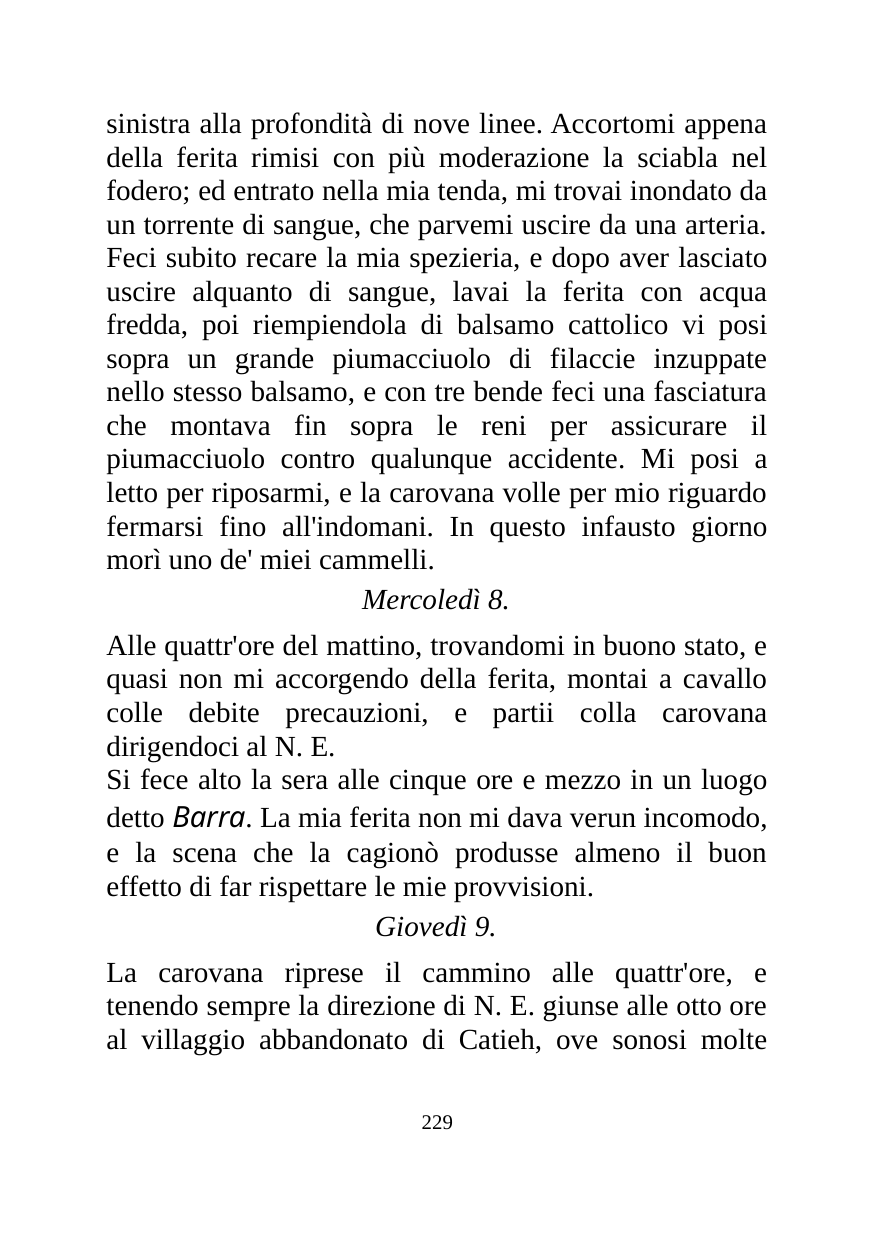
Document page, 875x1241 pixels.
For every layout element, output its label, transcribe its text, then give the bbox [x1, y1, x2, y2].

text sinistra alla profondità di nove linee. Accortomi appena della ferita rimisi con più moderazione la sciabla nel fodero; ed entrato nella mia tenda, mi trovai inondato da un torrente di sangue, che parvemi uscire da una arteria. Feci subito recare la mia spezieria, e dopo aver lasciato uscire alquanto di sangue, lavai la ferita con acqua fredda, poi riempiendola di balsamo cattolico vi posi sopra un grande piumacciuolo di filaccie inzuppate nello stesso balsamo, e con tre bende feci una fasciatura che montava fin sopra le reni per assicurare il piumacciuolo contro qualunque accidente. Mi posi a letto per riposarmi, e la carovana volle per mio riguardo fermarsi fino all'indomani. In questo infausto giorno morì uno de' miei cammelli. [106, 106, 768, 576]
text Si fece alto la sera alle cinque ore e mezzo in un luogo detto Barra. La mia ferita non mi dava verun incomodo, e la scena che la cagionò produsse almeno il buon effetto di far rispettare le mie provvisioni. [106, 762, 768, 903]
subtitle Mercoledì 8. [106, 582, 768, 616]
subtitle Giovedì 9. [106, 909, 768, 942]
text La carovana riprese il cammino alle quattr'ore, e tenendo sempre la direzione di N. E. giunse alle otto ore al villaggio abbandonato di Catieh, ove sonosi molte [106, 955, 768, 1056]
text Alle quattr'ore del mattino, trovandomi in buono stato, e quasi non mi accorgendo della ferita, montai a cavallo colle debite precauzioni, e partii colla carovana dirigendoci al N. E. [106, 628, 768, 762]
